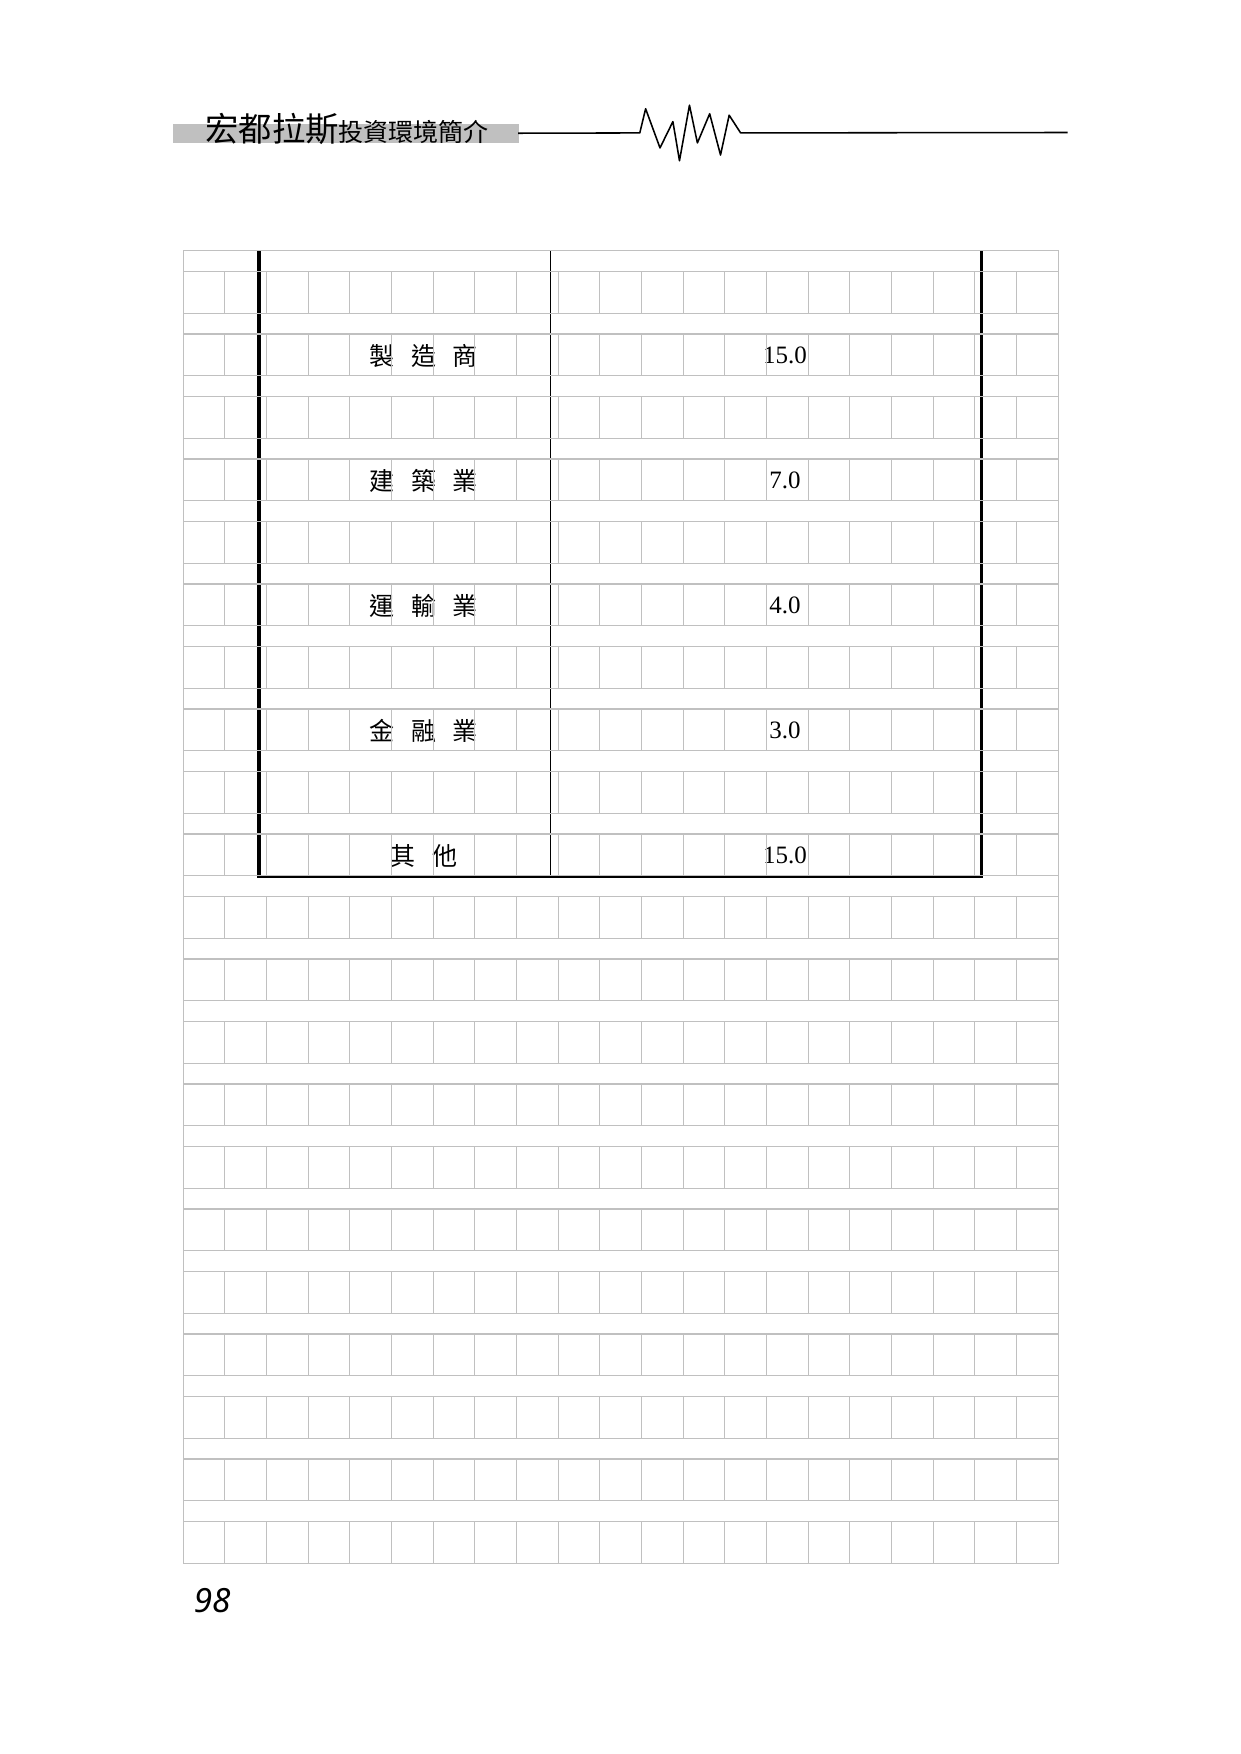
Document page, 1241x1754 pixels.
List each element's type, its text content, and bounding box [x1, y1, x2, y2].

table_cell 金融業 [392, 710, 433, 750]
table_cell [725, 585, 766, 625]
table_cell 運輸業 [261, 585, 266, 625]
table_cell [767, 397, 808, 438]
table_cell 運輸業 [392, 585, 433, 625]
table_cell 15.0 [809, 772, 849, 813]
table_cell 製造商 [517, 272, 550, 313]
table_cell [551, 460, 558, 500]
table_cell 15.0 [559, 272, 599, 313]
table_cell 建築業 [267, 460, 308, 500]
table_cell [642, 460, 683, 500]
table_cell 15.0 [559, 772, 599, 813]
table_cell 15.0 [892, 335, 933, 375]
table_cell 建築業 [309, 397, 349, 438]
table_cell 15.0 [559, 335, 599, 375]
table_cell [725, 647, 766, 688]
table_cell 製造商 [415, 349, 433, 365]
table_cell [551, 439, 980, 458]
table_cell [892, 397, 933, 438]
table_cell [642, 647, 683, 688]
table_cell 建築業 [261, 397, 266, 438]
table_cell [261, 814, 550, 833]
table_cell 15.0 [684, 335, 724, 375]
table_cell [809, 585, 849, 625]
table_cell 15.0 [892, 272, 933, 313]
table_cell [684, 585, 724, 625]
table_cell [475, 772, 516, 813]
table_cell 15.0 [551, 251, 980, 271]
table_cell 15.0 [850, 772, 891, 813]
table_cell 金融業 [261, 689, 550, 708]
table_cell [559, 522, 599, 563]
table_cell 15.0 [725, 772, 766, 813]
table_cell 製造商 [434, 272, 474, 313]
table_cell 製造商 [261, 314, 550, 333]
table_cell 15.0 [809, 272, 849, 313]
table_cell 金融業 [517, 647, 550, 688]
table_cell 製造商 [309, 272, 349, 313]
table_cell 15.0 [767, 835, 808, 875]
table_cell 建築業 [261, 376, 550, 396]
table_cell 金融業 [261, 626, 550, 646]
table_cell 建築業 [434, 460, 474, 500]
table_cell [892, 710, 933, 750]
table_cell 製造商 [261, 251, 550, 271]
table_cell [551, 710, 558, 750]
table_cell 15.0 [600, 835, 641, 875]
table_cell 15.0 [684, 835, 724, 875]
table_cell [600, 460, 641, 500]
table_cell 其 [392, 835, 433, 875]
table_cell 製造商 [261, 272, 266, 313]
table_cell 7.0 [767, 460, 808, 500]
table_cell 15.0 [600, 272, 641, 313]
table_cell [975, 397, 980, 438]
table_cell 建築業 [392, 460, 433, 500]
table_cell 金融業 [434, 710, 474, 750]
table_cell [725, 460, 766, 500]
table_cell 運輸業 [350, 522, 391, 563]
table_cell 建築業 [392, 397, 433, 438]
table_cell 運輸業 [309, 522, 349, 563]
table_cell [892, 585, 933, 625]
table_cell 建築業 [267, 397, 308, 438]
table_cell 15.0 [934, 772, 974, 813]
table_cell 製造商 [267, 335, 308, 375]
table_cell [350, 772, 391, 813]
table_cell 運輸業 [434, 585, 474, 625]
table_cell 15.0 [934, 335, 974, 375]
table_cell 金融業 [261, 710, 266, 750]
table_cell 15.0 [809, 835, 849, 875]
table_cell [261, 751, 550, 771]
table_cell 製造商 [267, 272, 308, 313]
table_cell 金融業 [267, 710, 308, 750]
table_cell [642, 710, 683, 750]
table_cell 15.0 [767, 272, 808, 313]
table_cell [767, 522, 808, 563]
table_cell 4.0 [767, 585, 808, 625]
table_cell 15.0 [725, 835, 766, 875]
table_cell [600, 710, 641, 750]
table_cell [551, 376, 980, 396]
table_cell 15.0 [725, 272, 766, 313]
table_cell 15.0 [551, 814, 980, 833]
table_cell 建築業 [475, 397, 516, 438]
table_cell 金融業 [392, 647, 433, 688]
table_cell 金融業 [434, 647, 474, 688]
table_cell 建築業 [350, 397, 391, 438]
table_cell [642, 585, 683, 625]
table_cell 15.0 [642, 272, 683, 313]
table_cell 15.0 [551, 772, 558, 813]
table_cell 15.0 [642, 835, 683, 875]
table_cell 金融業 [517, 710, 550, 750]
table_cell 運輸業 [392, 522, 433, 563]
table_cell [551, 522, 558, 563]
table_cell [725, 710, 766, 750]
table_cell [809, 710, 849, 750]
table_cell [267, 772, 308, 813]
table_cell 15.0 [551, 335, 558, 375]
table_cell 建築業 [517, 460, 550, 500]
table_cell 15.0 [725, 335, 766, 375]
table_cell [600, 522, 641, 563]
table_cell 15.0 [975, 835, 980, 875]
table_cell 運輸業 [475, 585, 516, 625]
table_cell [809, 522, 849, 563]
table_cell [551, 564, 980, 583]
table_cell [309, 835, 349, 875]
table_cell 金融業 [309, 647, 349, 688]
table_cell [517, 772, 550, 813]
table_cell [392, 772, 433, 813]
table_cell [975, 522, 980, 563]
table_cell [975, 647, 980, 688]
table_cell [434, 772, 474, 813]
table_cell [475, 835, 516, 875]
table_cell [559, 397, 599, 438]
table_cell [267, 835, 308, 875]
table_cell 運輸業 [309, 585, 349, 625]
table_cell 15.0 [975, 272, 980, 313]
table_cell 運輸業 [517, 585, 550, 625]
table_cell 製造商 [392, 272, 433, 313]
table_cell [551, 501, 980, 521]
table_cell [559, 585, 599, 625]
table_cell [551, 626, 980, 646]
table_cell 3.0 [767, 710, 808, 750]
table_cell 15.0 [559, 835, 599, 875]
table_cell 15.0 [850, 835, 891, 875]
table_cell 15.0 [600, 772, 641, 813]
table_cell 15.0 [934, 835, 974, 875]
table_cell 建築業 [261, 460, 266, 500]
table_cell 15.0 [892, 772, 933, 813]
table_cell [934, 522, 974, 563]
table_cell 15.0 [850, 335, 891, 375]
table_cell [551, 647, 558, 688]
table_cell 運輸業 [261, 522, 266, 563]
table_cell [975, 460, 980, 500]
table_cell 建築業 [475, 460, 516, 500]
table_cell 運輸業 [261, 564, 550, 583]
table_cell [725, 397, 766, 438]
table_cell [559, 460, 599, 500]
table_cell [684, 710, 724, 750]
table_cell [559, 647, 599, 688]
table_cell [261, 835, 266, 875]
table_cell [350, 835, 391, 875]
table_cell [850, 522, 891, 563]
table_cell [934, 647, 974, 688]
table_cell [551, 397, 558, 438]
table_cell 建築業 [350, 460, 391, 500]
table_cell 運輸業 [350, 585, 391, 625]
table_cell [892, 460, 933, 500]
table_cell 金融業 [261, 647, 266, 688]
table_cell [684, 647, 724, 688]
table_cell [809, 397, 849, 438]
table_cell [934, 397, 974, 438]
table_cell [934, 710, 974, 750]
table_cell [559, 710, 599, 750]
table_cell 金融業 [382, 733, 391, 740]
table_cell [642, 397, 683, 438]
table_cell [892, 522, 933, 563]
table_cell 製造商 [475, 335, 516, 375]
table_cell [934, 585, 974, 625]
table_cell 金融業 [350, 647, 391, 688]
table_cell [684, 460, 724, 500]
table_cell [517, 835, 550, 875]
table_cell [809, 647, 849, 688]
table_cell [684, 397, 724, 438]
table_cell 15.0 [850, 272, 891, 313]
table_cell 15.0 [934, 272, 974, 313]
table_cell [600, 585, 641, 625]
table_cell [850, 460, 891, 500]
table_cell [975, 585, 980, 625]
table_cell [642, 522, 683, 563]
table_cell 15.0 [684, 772, 724, 813]
table_cell 製造商 [517, 335, 550, 375]
table_cell 製造商 [392, 335, 433, 375]
table_cell 他 [434, 835, 474, 875]
table_cell [850, 585, 891, 625]
table_cell 15.0 [642, 335, 683, 375]
table_cell 15.0 [809, 335, 849, 375]
table_cell 15.0 [551, 272, 558, 313]
table_cell 建築業 [434, 397, 474, 438]
table_cell 金融業 [350, 710, 391, 750]
table_cell 運輸業 [267, 585, 308, 625]
table_cell 15.0 [551, 751, 980, 771]
table_cell 建築業 [517, 397, 550, 438]
table_cell [850, 710, 891, 750]
table_cell 製造商 [350, 335, 391, 375]
table_cell 金融業 [475, 710, 516, 750]
table_cell [725, 522, 766, 563]
table_cell 運輸業 [267, 522, 308, 563]
table_cell [767, 647, 808, 688]
table_cell [600, 647, 641, 688]
table_cell 製造商 [309, 335, 349, 375]
table_cell [309, 772, 349, 813]
table_cell 製造商 [261, 335, 266, 375]
table_cell [892, 647, 933, 688]
table_cell 15.0 [892, 835, 933, 875]
table_cell 製造商 [434, 335, 474, 375]
table_cell [975, 710, 980, 750]
table_cell 15.0 [975, 335, 980, 375]
table_cell 15.0 [767, 335, 808, 375]
table_cell 15.0 [600, 335, 641, 375]
table_cell [809, 460, 849, 500]
table_cell 建築業 [261, 439, 550, 458]
table_cell 金融業 [267, 647, 308, 688]
table_cell 15.0 [684, 272, 724, 313]
table_cell 製造商 [350, 272, 391, 313]
table_cell [551, 689, 980, 708]
table_cell [600, 397, 641, 438]
table_cell 15.0 [642, 772, 683, 813]
table_cell [850, 647, 891, 688]
table_cell 運輸業 [434, 522, 474, 563]
table_cell [934, 460, 974, 500]
table_cell 製造商 [475, 272, 516, 313]
table_cell 金融業 [475, 647, 516, 688]
table_cell [850, 397, 891, 438]
table_cell 金融業 [309, 710, 349, 750]
table_cell 建築業 [309, 460, 349, 500]
table_cell 運輸業 [475, 522, 516, 563]
table_cell 15.0 [767, 772, 808, 813]
table_cell [261, 772, 266, 813]
table_cell 15.0 [975, 772, 980, 813]
table_cell 15.0 [551, 314, 980, 333]
table_cell 運輸業 [517, 522, 550, 563]
table_cell 運輸業 [261, 501, 550, 521]
table_cell [551, 585, 558, 625]
table_cell 15.0 [551, 835, 558, 875]
table_cell [684, 522, 724, 563]
